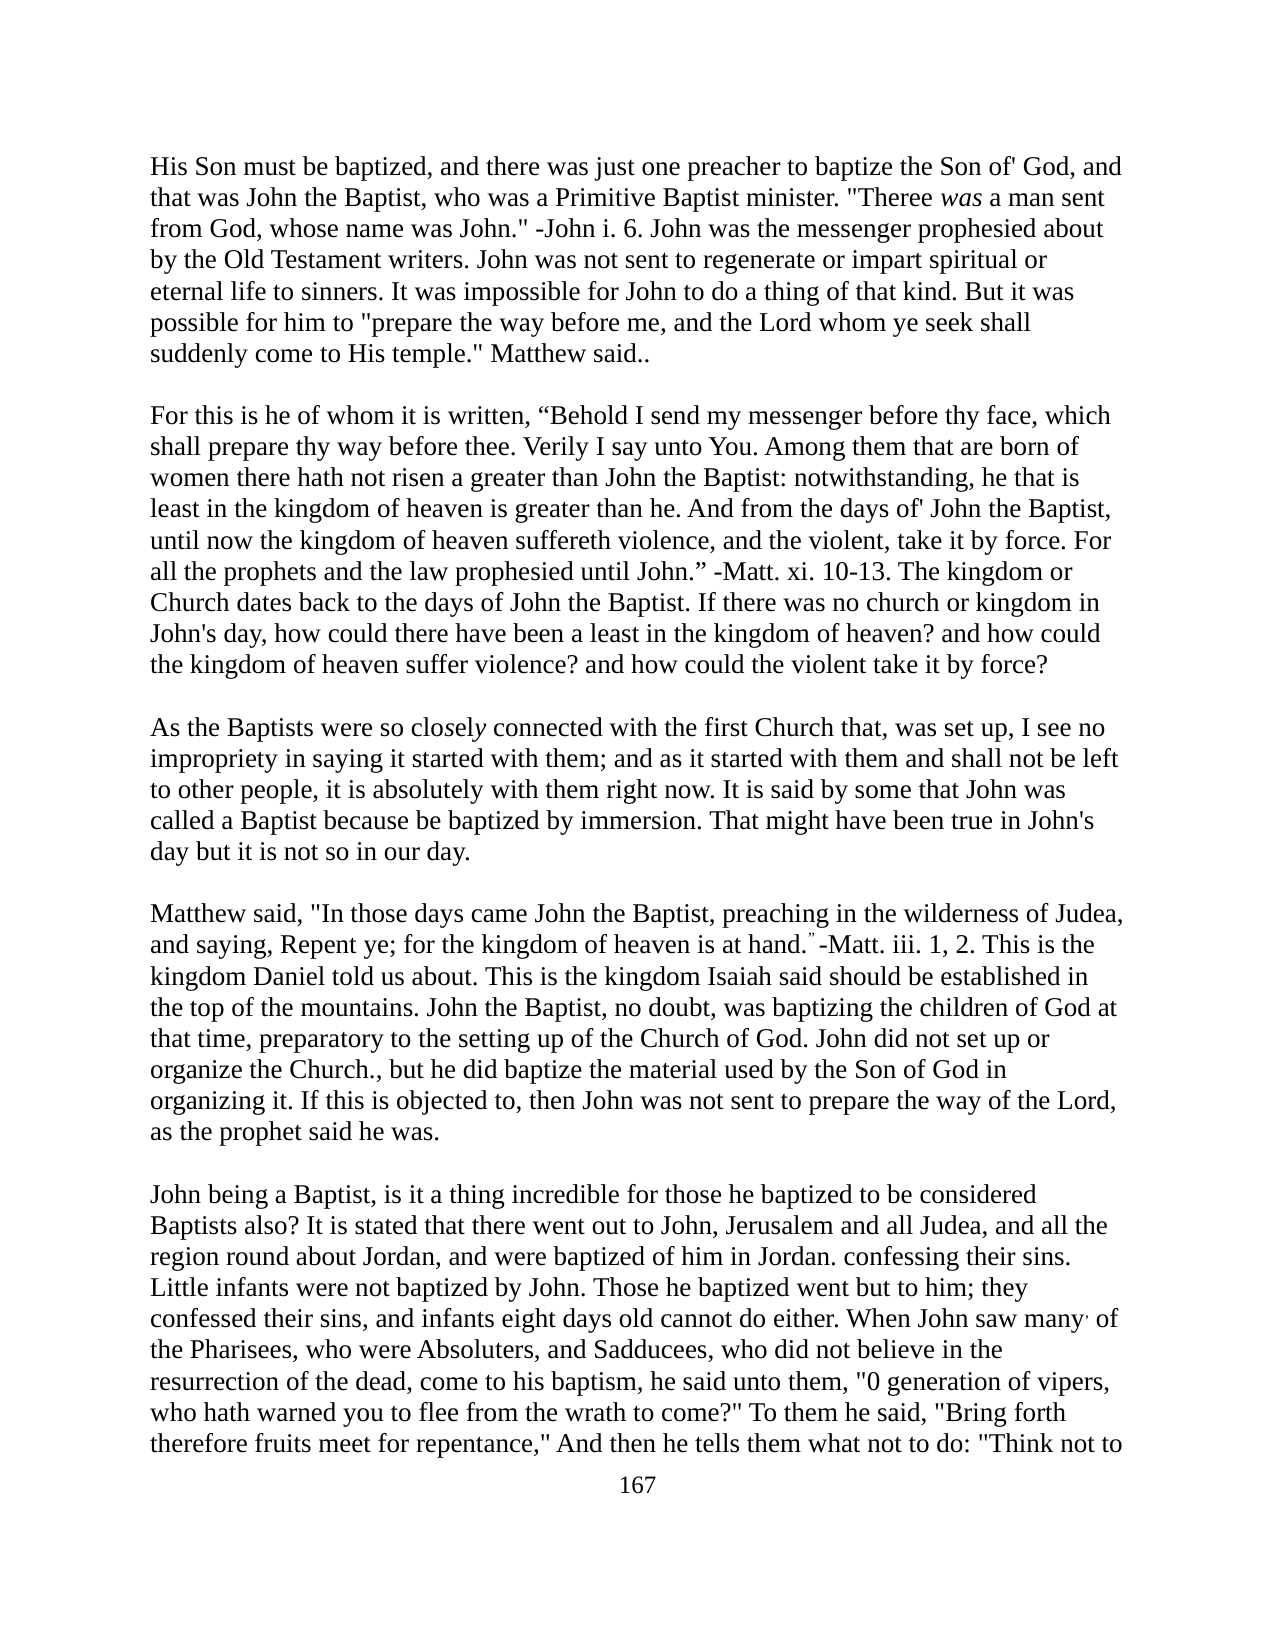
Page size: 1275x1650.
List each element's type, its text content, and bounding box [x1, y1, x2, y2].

text For this is he of whom it is written, “Behold I send my messenger before thy face, which shall prepare thy way before thee. Verily I say unto You. Among them that are born of women there hath not risen a greater than John the Baptist: notwithstanding, he that is least in the kingdom of heaven is greater than he. And from the days of' John the Baptist, until now the kingdom of heaven suffereth violence, and the violent, take it by force. For all the prophets and the law prophesied until John.” -Matt. xi. 10-13. The kingdom or Church dates back to the days of John the Baptist. If there was no church or kingdom in John's day, how could there have been a least in the kingdom of heaven? and how could the kingdom of heaven suffer violence? and how could the violent take it by force? [150, 399, 1125, 679]
text John being a Baptist, is it a thing incredible for those he baptized to be considered Baptists also? It is stated that there went out to John, Jerusalem and all Judea, and all the region round about Jordan, and were baptized of him in Jordan. confessing their sins. Little infants were not baptized by John. Those he baptized went but to him; they confessed their sins, and infants eight days old cannot do either. When John saw many, of the Pharisees, who were Absoluters, and Sadducees, who did not believe in the resurrection of the dead, come to his baptism, he said unto them, "0 generation of vipers, who hath warned you to flee from the wrath to come?" To them he said, "Bring forth therefore fruits meet for repentance," And then he tells them what not to do: "Think not to [150, 1178, 1125, 1458]
text As the Baptists were so closely connected with the first Church that, was set up, I see no impropriety in saying it started with them; and as it started with them and shall not be left to other people, it is absolutely with them right now. It is said by some that John was called a Baptist because be baptized by immersion. That might have been true in John's day but it is not so in our day. [150, 711, 1125, 866]
text His Son must be baptized, and there was just one preacher to baptize the Son of' God, and that was John the Baptist, who was a Primitive Baptist minister. "Theree was a man sent from God, whose name was John." -John i. 6. John was the messenger prophesied about by the Old Testament writers. John was not sent to regenerate or impart spiritual or eternal life to sinners. It was impossible for John to do a thing of that kind. But it was possible for him to "prepare the way before me, and the Lord whom ye seek shall suddenly come to His temple." Matthew said.. [150, 150, 1125, 368]
text Matthew said, "In those days came John the Baptist, preaching in the wilderness of Judea, and saying, Repent ye; for the kingdom of heaven is at hand.” -Matt. iii. 1, 2. This is the kingdom Daniel told us about. This is the kingdom Isaiah said should be established in the top of the mountains. John the Baptist, no doubt, was baptizing the children of God at that time, preparatory to the setting up of the Church of God. John did not set up or organize the Church., but he did baptize the material used by the Son of God in organizing it. If this is objected to, then John was not sent to prepare the way of the Lord, as the prophet said he was. [150, 897, 1125, 1147]
